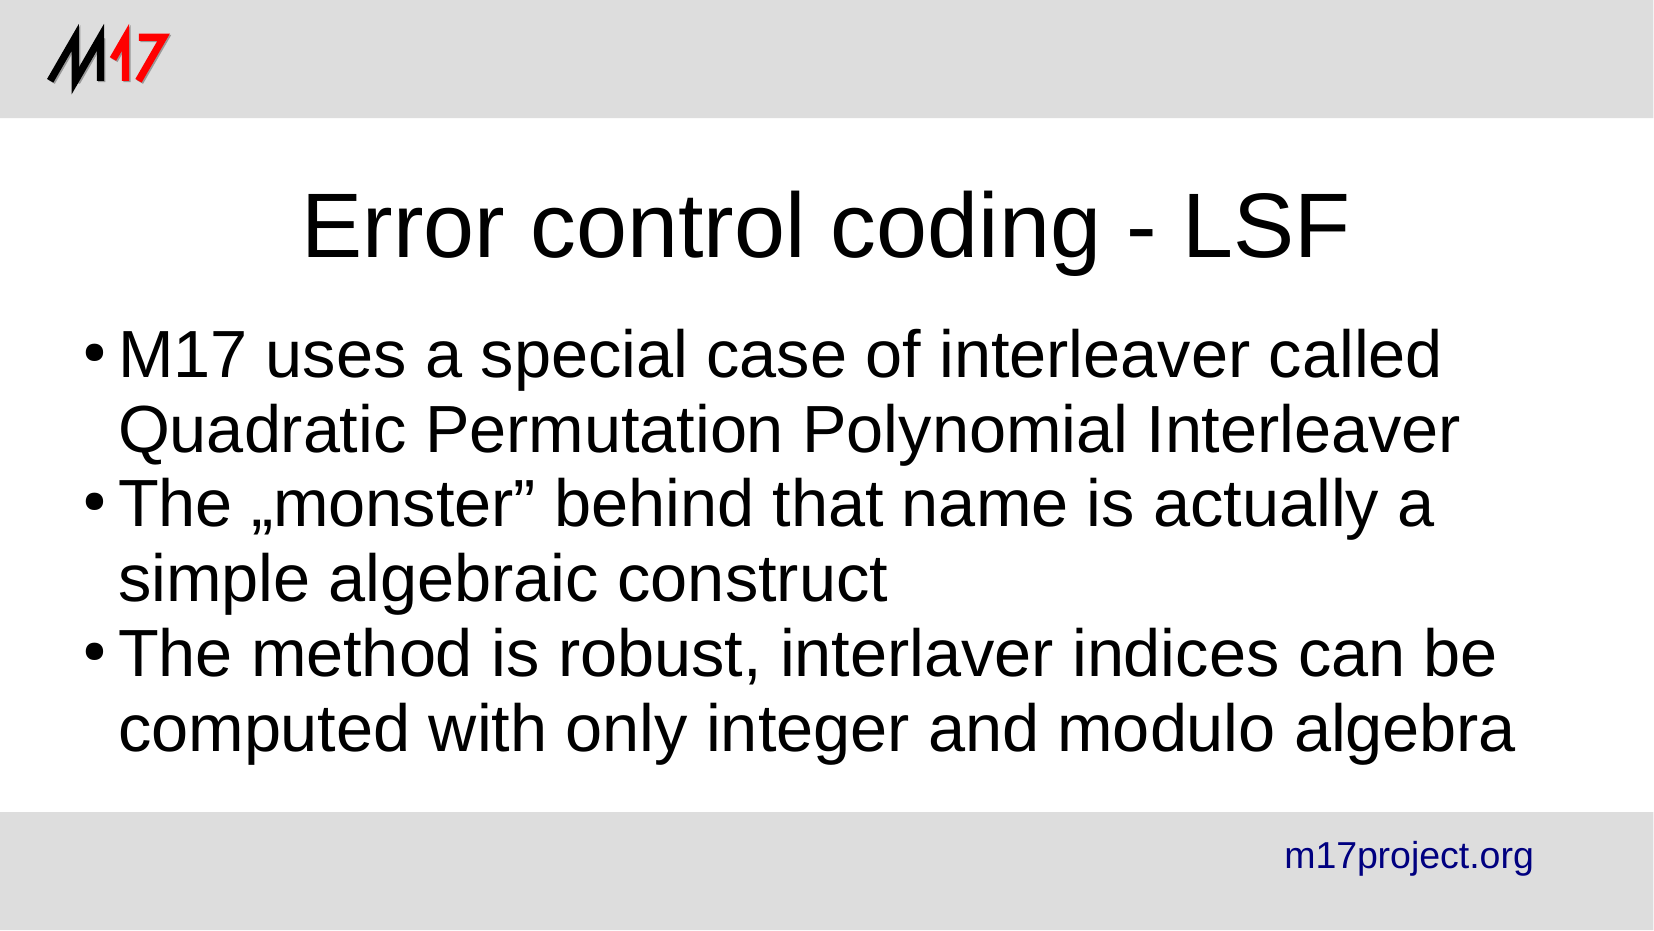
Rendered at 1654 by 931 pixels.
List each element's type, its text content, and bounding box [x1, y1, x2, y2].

picture [39, 16, 178, 102]
text_box [0, 812, 1654, 931]
text_box m17project.org [1269, 826, 1654, 897]
subtitle M17 uses a special case of interleaver called Quadratic Permutation Polynomial Interleaver The „monster” behind that name is actually a simple algebraic construct The method is robust, interlaver indices can be computed with only integer and modulo algebra [82, 316, 1571, 812]
title Error control coding - LSF [82, 147, 1571, 303]
text_box [0, 0, 1654, 119]
